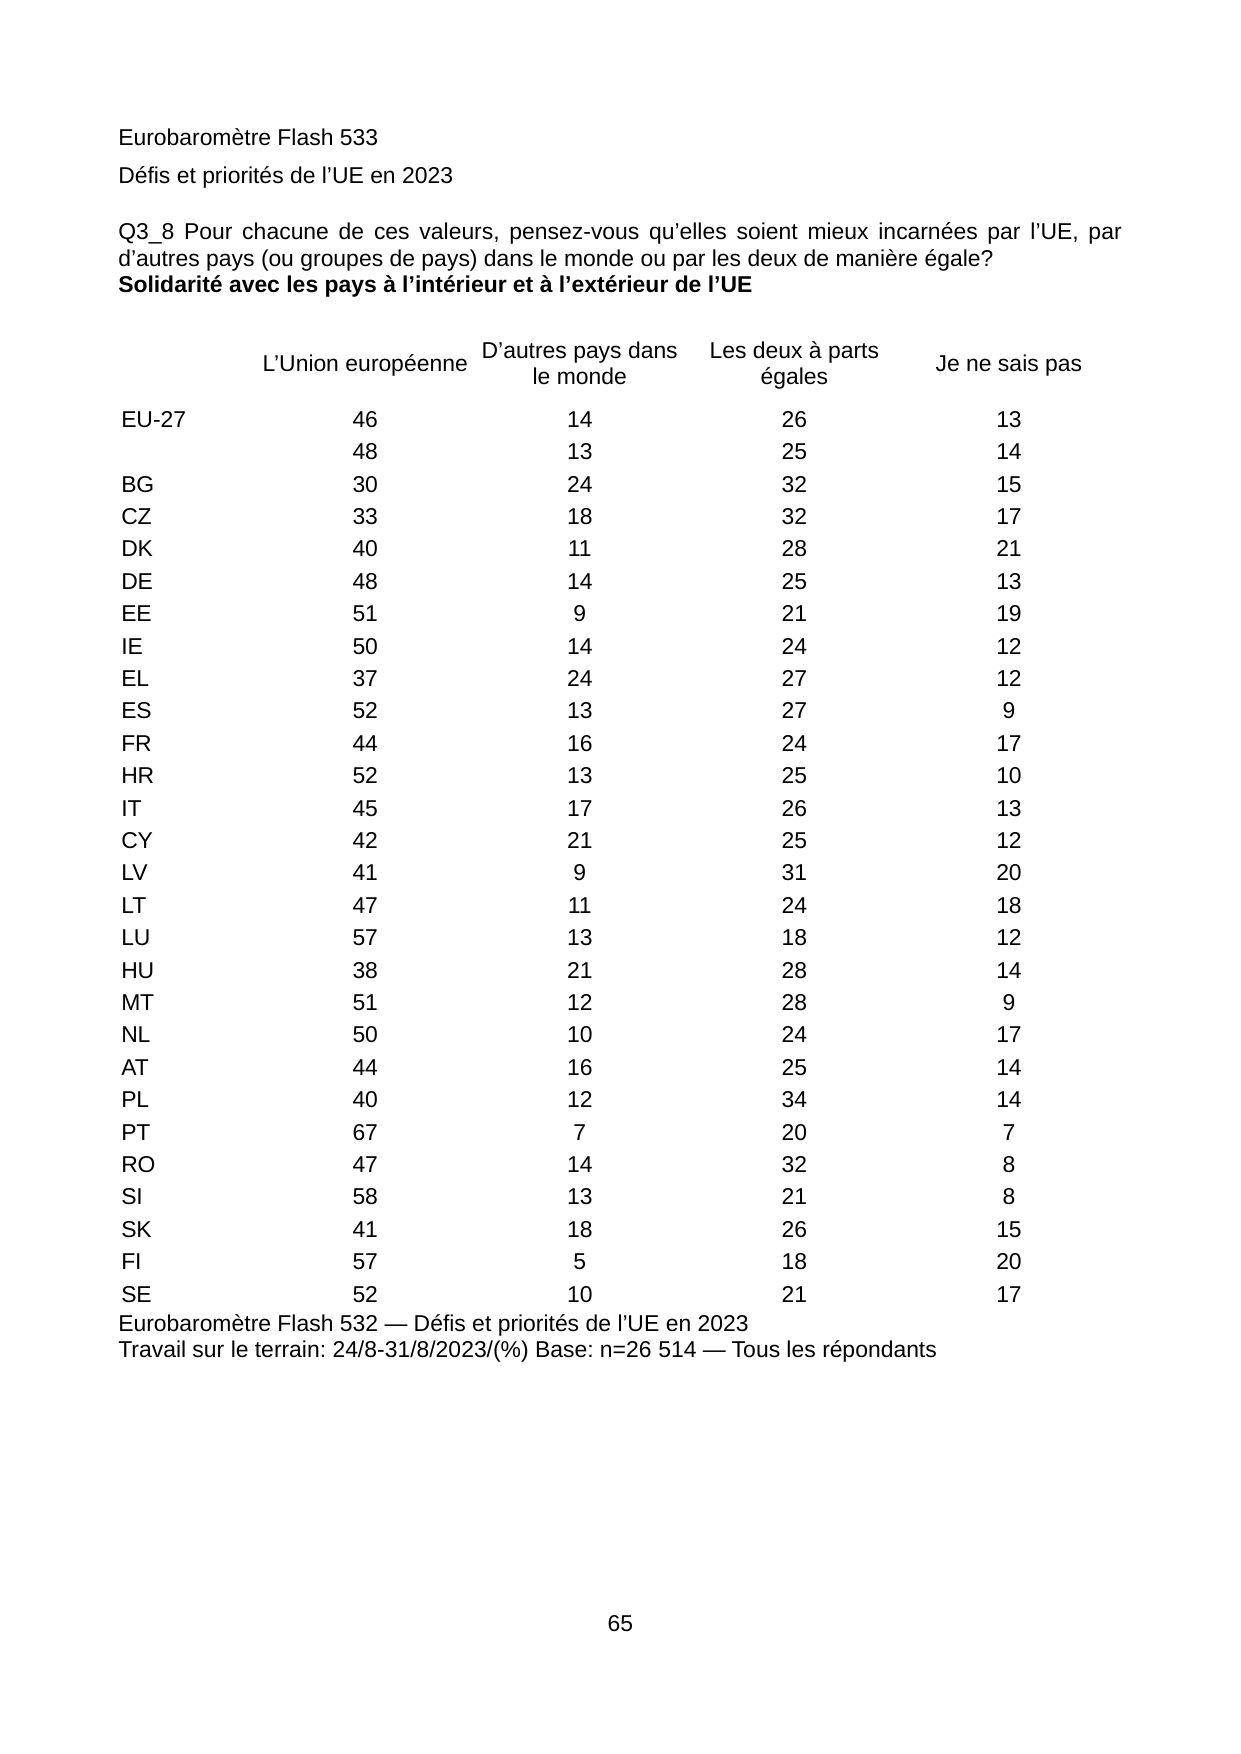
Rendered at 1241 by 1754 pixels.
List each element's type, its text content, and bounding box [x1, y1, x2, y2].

table_cell 12 [901, 630, 1116, 662]
table_cell EU-27 [118, 403, 258, 435]
table_cell 42 [258, 824, 472, 856]
table_cell SI [118, 1180, 258, 1213]
table_cell FR [118, 727, 258, 759]
text Travail sur le terrain: 24/8-31/8/2023/(%) Base: n=26 514 — Tous les répondants [118, 1336, 1122, 1363]
table_cell 13 [901, 403, 1116, 435]
table_cell 9 [472, 856, 687, 889]
table_cell 38 [258, 954, 472, 986]
table_cell DK [118, 533, 258, 565]
table_cell 20 [901, 1245, 1116, 1277]
table_cell 21 [687, 1278, 901, 1310]
table_cell 28 [687, 954, 901, 986]
table_cell 26 [687, 792, 901, 824]
table_cell SK [118, 1213, 258, 1245]
table_cell 14 [472, 1148, 687, 1180]
table_cell 15 [901, 468, 1116, 500]
table_cell PL [118, 1083, 258, 1116]
table_cell 13 [472, 921, 687, 953]
table_cell 25 [687, 435, 901, 468]
table_cell 31 [687, 856, 901, 889]
table_cell 17 [901, 727, 1116, 759]
table_cell 44 [258, 727, 472, 759]
table_cell 67 [258, 1116, 472, 1148]
table_cell 51 [258, 597, 472, 629]
table_cell 12 [472, 986, 687, 1018]
table_cell 13 [901, 565, 1116, 597]
table_cell 48 [258, 565, 472, 597]
table_cell 24 [687, 1018, 901, 1051]
table_header D’autres pays dans le monde [472, 324, 687, 403]
table_cell 28 [687, 986, 901, 1018]
table_cell 5 [472, 1245, 687, 1277]
table_cell 46 [258, 403, 472, 435]
table_cell LT [118, 889, 258, 921]
table_cell RO [118, 1148, 258, 1180]
table_cell 50 [258, 630, 472, 662]
table_cell 14 [472, 565, 687, 597]
table_cell 14 [472, 630, 687, 662]
table_cell 9 [901, 986, 1116, 1018]
table_cell 26 [687, 1213, 901, 1245]
table_cell DE [118, 565, 258, 597]
table_cell 18 [687, 1245, 901, 1277]
text Eurobaromètre Flash 532 — Défis et priorités de l’UE en 2023 [118, 1310, 1122, 1336]
table_cell 14 [472, 403, 687, 435]
table_cell 8 [901, 1180, 1116, 1213]
table_cell 32 [687, 468, 901, 500]
table_cell 24 [687, 889, 901, 921]
table_cell BG [118, 468, 258, 500]
table_cell 24 [472, 468, 687, 500]
table_cell NL [118, 1018, 258, 1051]
table_cell 28 [687, 533, 901, 565]
table_cell 18 [687, 921, 901, 953]
table_cell 25 [687, 759, 901, 792]
table_cell CY [118, 824, 258, 856]
table_cell 14 [901, 1051, 1116, 1083]
table_cell 10 [901, 759, 1116, 792]
table_cell 7 [472, 1116, 687, 1148]
table_cell 21 [472, 824, 687, 856]
table_cell 47 [258, 889, 472, 921]
table_cell 24 [687, 630, 901, 662]
table_cell 37 [258, 662, 472, 694]
table_cell 12 [901, 824, 1116, 856]
table_cell 18 [472, 500, 687, 532]
table_cell 19 [901, 597, 1116, 629]
table_cell 21 [687, 597, 901, 629]
table_cell 51 [258, 986, 472, 1018]
table_header Je ne sais pas [901, 324, 1116, 403]
table_cell 14 [901, 435, 1116, 468]
table_cell 8 [901, 1148, 1116, 1180]
table_cell AT [118, 1051, 258, 1083]
table_cell 52 [258, 759, 472, 792]
table_cell LU [118, 921, 258, 953]
table_cell 41 [258, 1213, 472, 1245]
table_cell 52 [258, 1278, 472, 1310]
table_cell 58 [258, 1180, 472, 1213]
table_cell 14 [901, 1083, 1116, 1116]
table_cell EL [118, 662, 258, 694]
table_cell 17 [901, 1018, 1116, 1051]
table_cell 32 [687, 1148, 901, 1180]
table_cell 20 [901, 856, 1116, 889]
table_cell 27 [687, 662, 901, 694]
table_cell 18 [901, 889, 1116, 921]
table_cell IT [118, 792, 258, 824]
table_cell 11 [472, 533, 687, 565]
table_cell 21 [687, 1180, 901, 1213]
text Solidarité avec les pays à l’intérieur et à l’extérieur de l’UE [118, 271, 1122, 297]
table_cell 25 [687, 1051, 901, 1083]
table_cell 57 [258, 921, 472, 953]
table_cell 9 [901, 694, 1116, 727]
table_cell SE [118, 1278, 258, 1310]
table_cell 13 [472, 1180, 687, 1213]
table_cell IE [118, 630, 258, 662]
table_cell 17 [901, 500, 1116, 532]
table_cell 24 [687, 727, 901, 759]
table_cell 11 [472, 889, 687, 921]
table_cell 12 [901, 662, 1116, 694]
table_cell MT [118, 986, 258, 1018]
table_cell PT [118, 1116, 258, 1148]
table_cell 7 [901, 1116, 1116, 1148]
table_cell 25 [687, 565, 901, 597]
table_cell HR [118, 759, 258, 792]
table_cell 21 [901, 533, 1116, 565]
table_cell 47 [258, 1148, 472, 1180]
table_cell 34 [687, 1083, 901, 1116]
table_cell 20 [687, 1116, 901, 1148]
table_cell 13 [472, 694, 687, 727]
table_header [118, 324, 258, 403]
table_cell LV [118, 856, 258, 889]
table_cell 26 [687, 403, 901, 435]
table_cell 21 [472, 954, 687, 986]
text Q3_8 Pour chacune de ces valeurs, pensez-vous qu’elles soient mieux incarnées par l’UE, par d’autres pays (ou groupes de pays) dans le monde ou par les deux de manière égale? [118, 218, 1122, 271]
table_cell 32 [687, 500, 901, 532]
table_cell 48 [258, 435, 472, 468]
table_cell 16 [472, 727, 687, 759]
table_cell 18 [472, 1213, 687, 1245]
table_cell 14 [901, 954, 1116, 986]
table_cell ES [118, 694, 258, 727]
table_cell 44 [258, 1051, 472, 1083]
table_cell CZ [118, 500, 258, 532]
table_cell 30 [258, 468, 472, 500]
table_cell 12 [901, 921, 1116, 953]
table_cell 40 [258, 533, 472, 565]
table_cell 10 [472, 1018, 687, 1051]
table_cell 24 [472, 662, 687, 694]
table_cell 16 [472, 1051, 687, 1083]
table_cell 33 [258, 500, 472, 532]
table_cell 45 [258, 792, 472, 824]
table_cell 40 [258, 1083, 472, 1116]
table_cell [118, 435, 258, 468]
table_cell 13 [472, 759, 687, 792]
table_cell FI [118, 1245, 258, 1277]
table_cell 25 [687, 824, 901, 856]
table_cell EE [118, 597, 258, 629]
table_cell 13 [472, 435, 687, 468]
table_cell 50 [258, 1018, 472, 1051]
table_cell 17 [472, 792, 687, 824]
table_cell 10 [472, 1278, 687, 1310]
table_cell 15 [901, 1213, 1116, 1245]
table_cell 17 [901, 1278, 1116, 1310]
table_cell 52 [258, 694, 472, 727]
table_cell 27 [687, 694, 901, 727]
table_cell 41 [258, 856, 472, 889]
table_cell 12 [472, 1083, 687, 1116]
table_cell HU [118, 954, 258, 986]
table_cell 57 [258, 1245, 472, 1277]
table_cell 13 [901, 792, 1116, 824]
table_header Les deux à parts égales [687, 324, 901, 403]
table_header L’Union européenne [258, 324, 472, 403]
table_cell 9 [472, 597, 687, 629]
